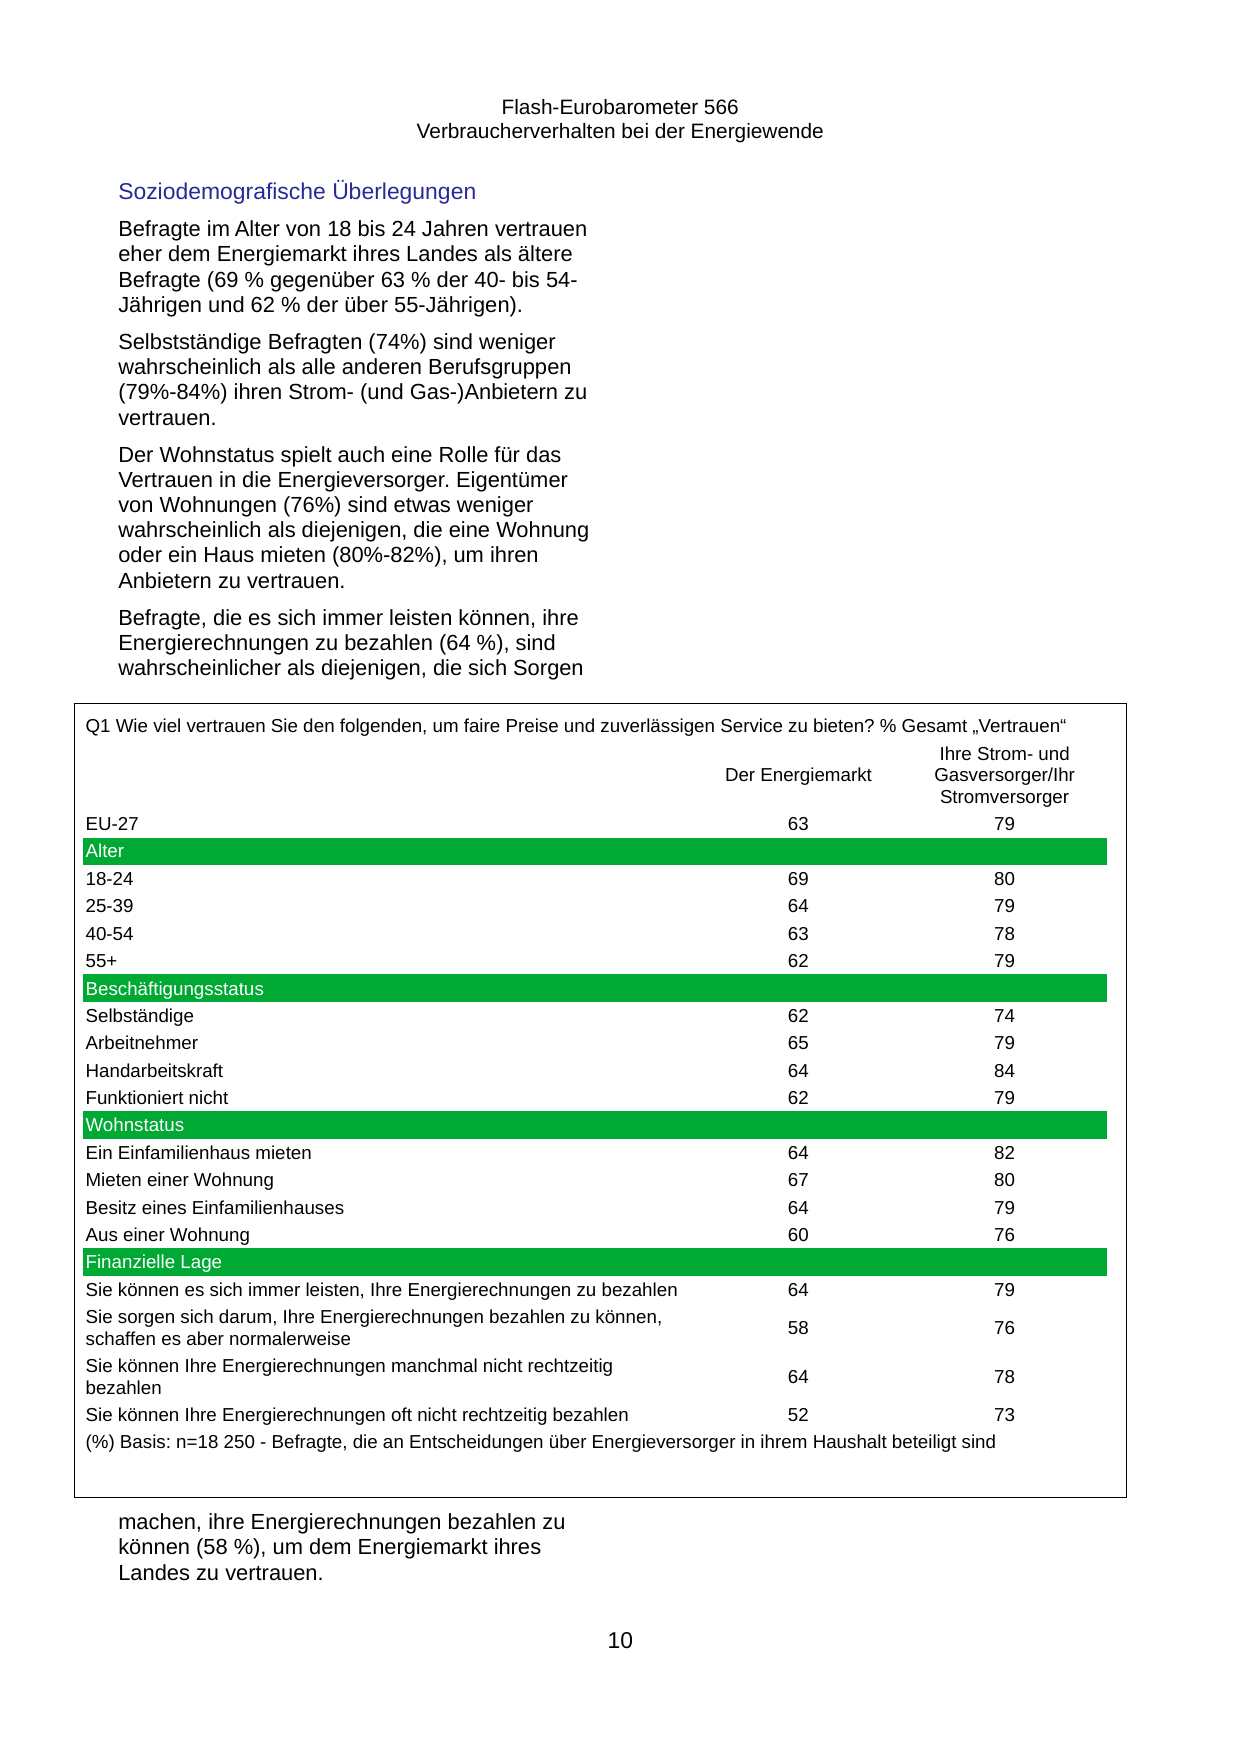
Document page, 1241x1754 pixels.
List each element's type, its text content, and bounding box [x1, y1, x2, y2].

table_cell 64 [695, 1276, 901, 1303]
table_cell [83, 740, 695, 810]
text Der Wohnstatus spielt auch eine Rolle für das Vertrauen in die Energieversorger. Eigentümer von Wohnungen (76%) sind etwas weniger wahrscheinlich als diejenigen, die eine Wohnung oder ein Haus mieten (80%-82%), um ihren Anbietern zu vertrauen. [118, 441, 605, 593]
table_cell Ein Einfamilienhaus mieten [83, 1139, 695, 1166]
text Befragte, die es sich immer leisten können, ihre Energierechnungen zu bezahlen (64 %), sind wahrscheinlicher als diejenigen, die sich Sorgen [118, 604, 605, 703]
table_cell 76 [901, 1303, 1107, 1352]
table_cell 79 [901, 947, 1107, 974]
table_cell [695, 1111, 901, 1139]
table_cell [695, 838, 901, 865]
table_cell Arbeitnehmer [83, 1029, 695, 1057]
table_cell 62 [695, 1002, 901, 1029]
table_cell 79 [901, 1194, 1107, 1221]
table_cell 63 [695, 920, 901, 947]
table_cell Sie können Ihre Energierechnungen manchmal nicht rechtzeitig bezahlen [83, 1352, 695, 1401]
table_cell 64 [695, 1057, 901, 1084]
text machen, ihre Energierechnungen bezahlen zu können (58 %), um dem Energiemarkt ihres Landes zu vertrauen. [118, 1498, 605, 1584]
table_cell Finanzielle Lage [83, 1248, 695, 1276]
table_cell Beschäftigungsstatus [83, 974, 695, 1002]
text Selbstständige Befragten (74%) sind weniger wahrscheinlich als alle anderen Berufsgruppen (79%-84%) ihren Strom- (und Gas-)Anbietern zu vertrauen. [118, 329, 605, 429]
table_cell 62 [695, 947, 901, 974]
table_cell Ihre Strom- und Gasversorger/Ihr Stromversorger [901, 740, 1107, 810]
table_cell 80 [901, 865, 1107, 892]
table_cell 79 [901, 810, 1107, 837]
table_header Q1 Wie viel vertrauen Sie den folgenden, um faire Preise und zuverlässigen Service zu bieten? % Gesamt „Vertrauen“ [83, 712, 1107, 739]
table_cell [901, 838, 1107, 865]
table_cell Handarbeitskraft [83, 1057, 695, 1084]
table_cell [901, 1111, 1107, 1139]
table_cell 25-39 [83, 892, 695, 919]
table_cell 67 [695, 1166, 901, 1193]
table_cell 82 [901, 1139, 1107, 1166]
table_cell 79 [901, 1029, 1107, 1057]
table_cell 79 [901, 1084, 1107, 1111]
table_cell Sie können es sich immer leisten, Ihre Energierechnungen zu bezahlen [83, 1276, 695, 1303]
text Soziodemografische Überlegungen [118, 178, 605, 204]
table_cell Aus einer Wohnung [83, 1221, 695, 1248]
table_cell 65 [695, 1029, 901, 1057]
table_cell 76 [901, 1221, 1107, 1248]
table_cell 63 [695, 810, 901, 837]
table_cell Besitz eines Einfamilienhauses [83, 1194, 695, 1221]
table_cell 74 [901, 1002, 1107, 1029]
table_cell 64 [695, 1194, 901, 1221]
table_cell EU-27 [83, 810, 695, 837]
text [75, 704, 1126, 1497]
table_cell Sie können Ihre Energierechnungen oft nicht rechtzeitig bezahlen [83, 1401, 695, 1428]
table_cell 40-54 [83, 920, 695, 947]
table_cell 84 [901, 1057, 1107, 1084]
text Befragte im Alter von 18 bis 24 Jahren vertrauen eher dem Energiemarkt ihres Landes als ältere Befragte (69 % gegenüber 63 % der 40- bis 54-Jährigen und 62 % der über 55-Jährigen). [118, 216, 605, 317]
table_cell 60 [695, 1221, 901, 1248]
table_cell Selbständige [83, 1002, 695, 1029]
table_cell [901, 974, 1107, 1002]
table_cell Funktioniert nicht [83, 1084, 695, 1111]
table_cell (%) Basis: n=18 250 - Befragte, die an Entscheidungen über Energieversorger in ihrem Haushalt beteiligt sind [83, 1429, 1107, 1456]
table_cell 69 [695, 865, 901, 892]
table_cell 78 [901, 920, 1107, 947]
table_cell 52 [695, 1401, 901, 1428]
table_cell 80 [901, 1166, 1107, 1193]
table_cell 18-24 [83, 865, 695, 892]
table_cell 58 [695, 1303, 901, 1352]
table_cell Der Energiemarkt [695, 740, 901, 810]
table_cell 79 [901, 1276, 1107, 1303]
table_cell 73 [901, 1401, 1107, 1428]
table_cell [695, 1248, 901, 1276]
table_cell 78 [901, 1352, 1107, 1401]
table_cell [901, 1248, 1107, 1276]
table_cell Wohnstatus [83, 1111, 695, 1139]
table_cell 64 [695, 1139, 901, 1166]
table_cell 64 [695, 1352, 901, 1401]
table_cell 79 [901, 892, 1107, 919]
table_cell Alter [83, 838, 695, 865]
table_cell 64 [695, 892, 901, 919]
table_cell Mieten einer Wohnung [83, 1166, 695, 1193]
table_cell 55+ [83, 947, 695, 974]
table_cell [695, 974, 901, 1002]
table_cell 62 [695, 1084, 901, 1111]
table_cell Sie sorgen sich darum, Ihre Energierechnungen bezahlen zu können, schaffen es aber normalerweise [83, 1303, 695, 1352]
